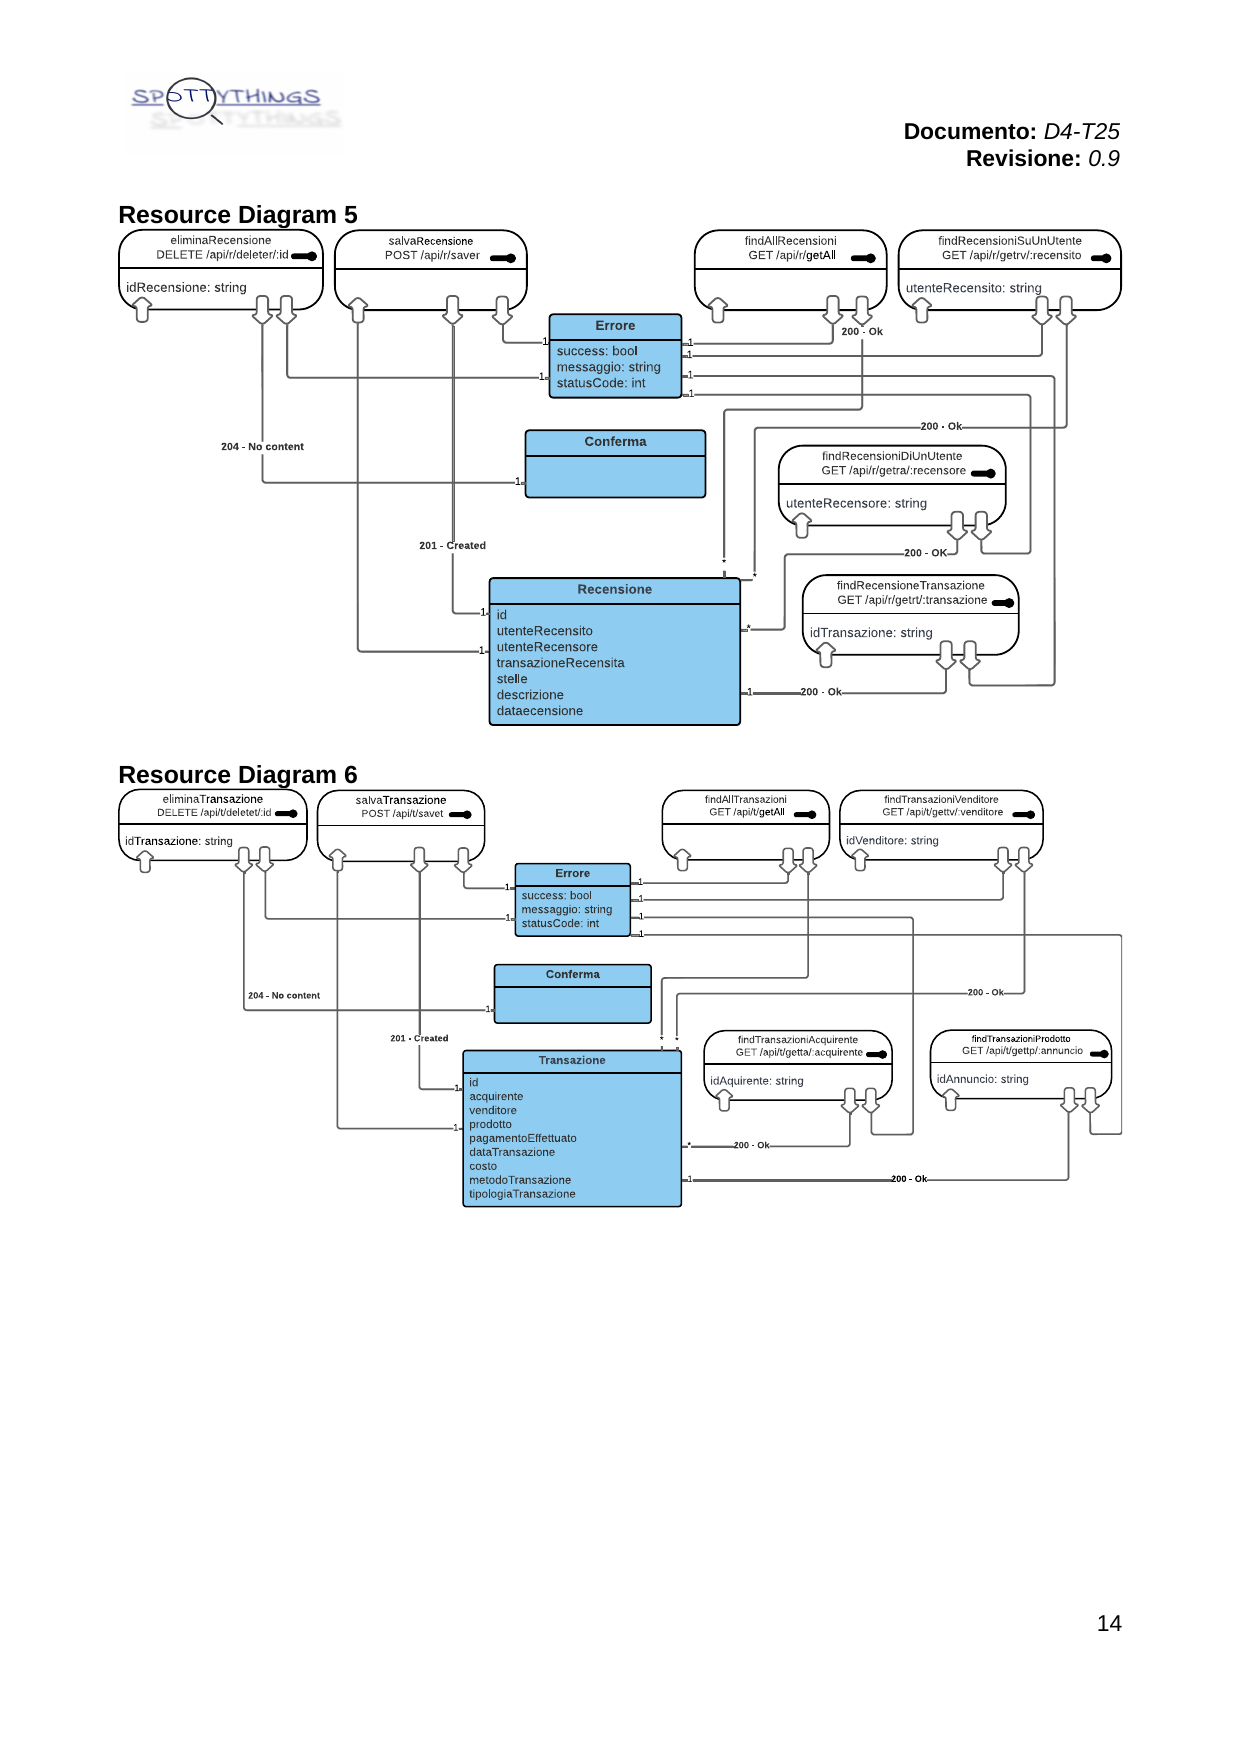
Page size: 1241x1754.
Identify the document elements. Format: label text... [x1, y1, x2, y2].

picture [123, 73, 345, 156]
subtitle Resource Diagram 6 [118, 760, 1122, 788]
subtitle Resource Diagram 5 [118, 200, 1122, 228]
